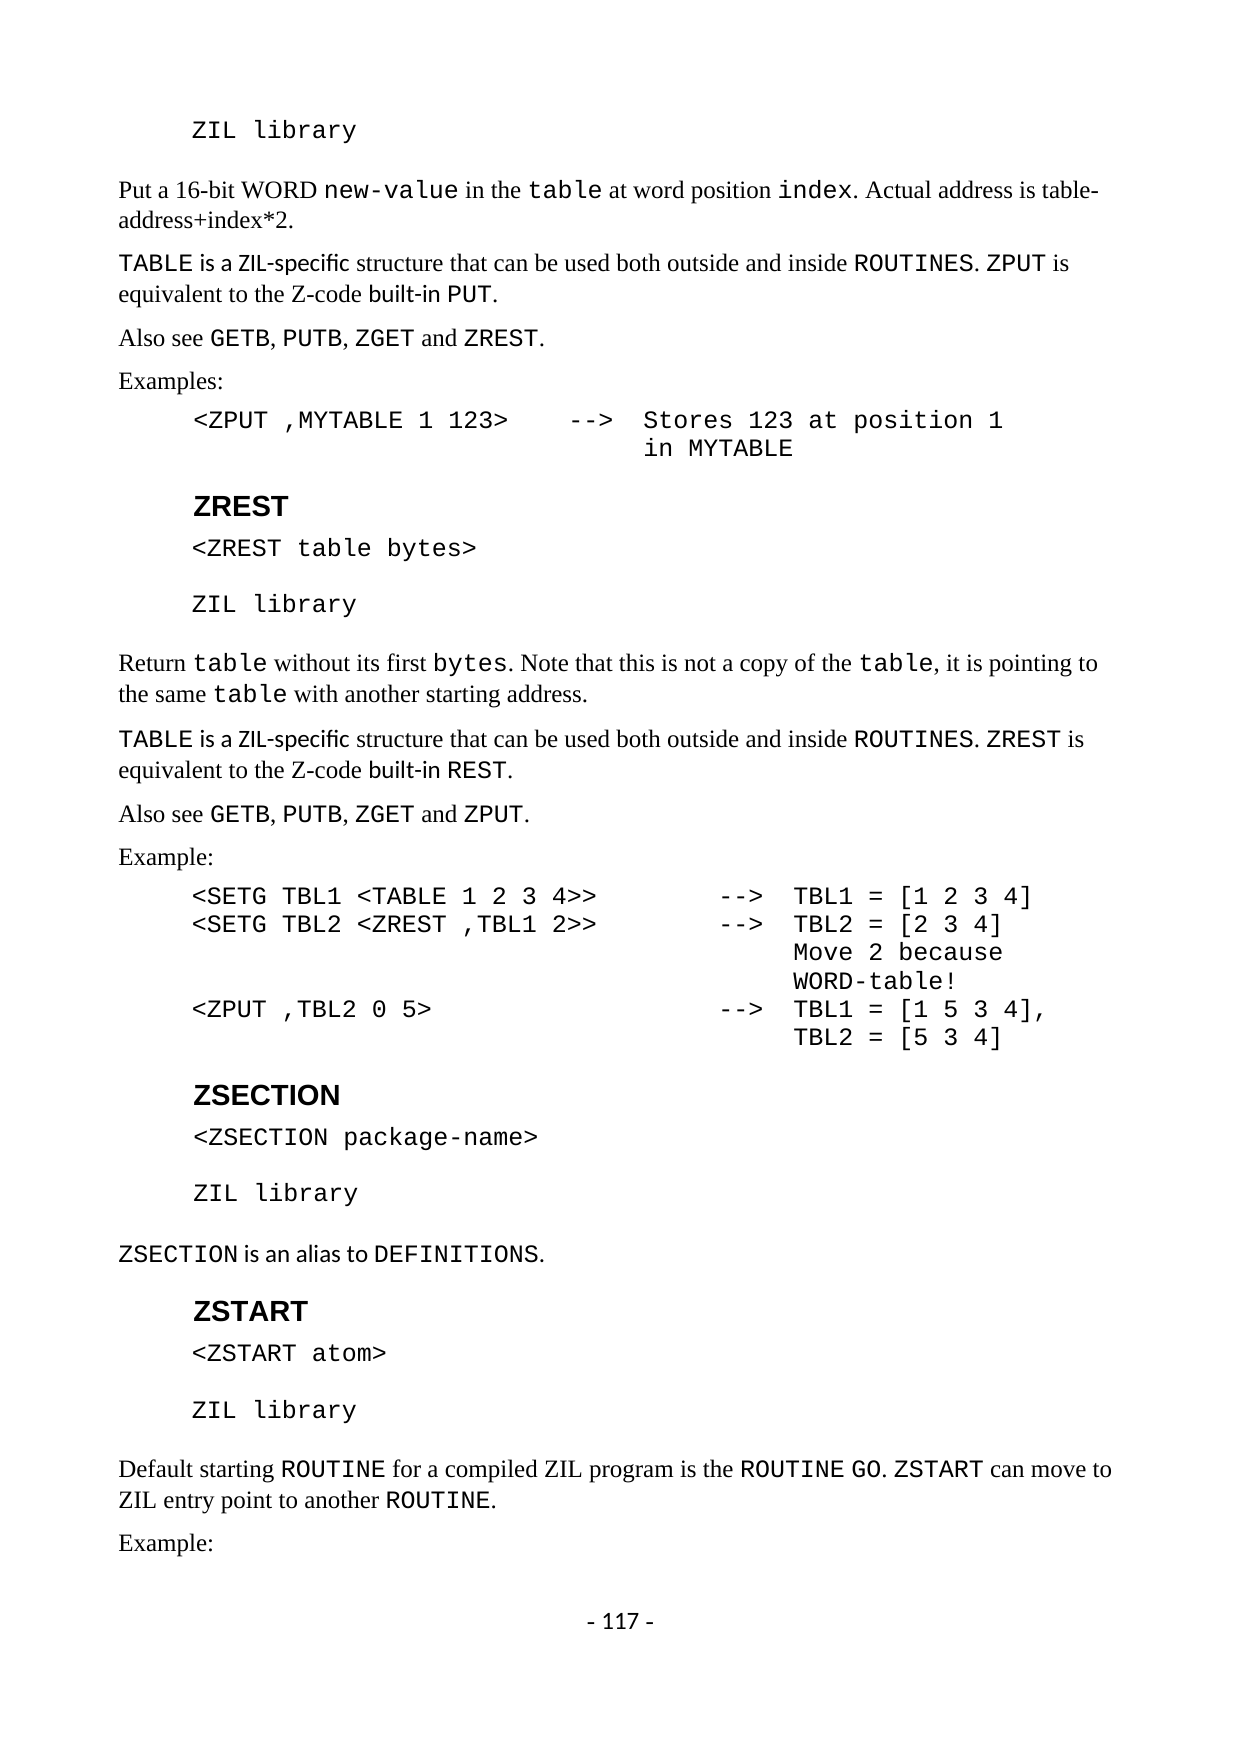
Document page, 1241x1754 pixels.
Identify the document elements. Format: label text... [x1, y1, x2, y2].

text Also see GETB, PUTB, ZGET and ZPUT. [118, 799, 1122, 829]
text Example: [118, 1528, 1122, 1557]
text <SETG TBL1 <TABLE 1 2 3 4>> --> TBL1 = [1 2 3 4] <SETG TBL2 <ZREST ,TBL1 2>> --> TBL2 = [2 3 4] Move 2 because WORD-table! <ZPUT ,TBL2 0 5> --> TBL1 = [1 5 3 4], TBL2 = [5 3 4] [192, 883, 1122, 1053]
subtitle ZSTART [118, 1294, 1122, 1328]
text Default starting ROUTINE for a compiled ZIL program is the ROUTINE GO. ZSTART can move to ZIL entry point to another ROUTINE. [118, 1454, 1122, 1516]
text ZIL library [192, 1397, 1122, 1426]
text TABLE is a ZIL-specific structure that can be used both outside and inside ROUTINES. ZPUT is equivalent to the Z-code built-in PUT. [118, 247, 1122, 310]
text Also see GETB, PUTB, ZGET and ZREST. [118, 323, 1122, 354]
subtitle ZREST [118, 489, 1122, 523]
text <ZPUT ,MYTABLE 1 123> --> Stores 123 at position 1 in MYTABLE [118, 407, 1122, 464]
text ZIL library [192, 592, 1122, 620]
list <ZSECTION package-name> ZIL library [118, 1124, 1122, 1209]
text <ZREST table bytes> [192, 535, 1122, 563]
text Put a 16-bit WORD new-value in the table at word position index. Actual address is table-address+index*2. [118, 175, 1122, 234]
text <ZSTART atom> [192, 1341, 1122, 1369]
text Return table without its first bytes. Note that this is not a copy of the table, it is pointing to the same table with another starting address. [118, 648, 1122, 710]
text Example: [118, 842, 1122, 871]
text Examples: [118, 366, 1122, 395]
text ZSECTION is an alias to DEFINITIONS. [118, 1238, 1122, 1269]
subtitle ZSECTION [118, 1078, 1122, 1112]
text TABLE is a ZIL-specific structure that can be used both outside and inside ROUTINES. ZREST is equivalent to the Z-code built-in REST. [118, 723, 1122, 786]
text ZIL library [192, 118, 1122, 146]
